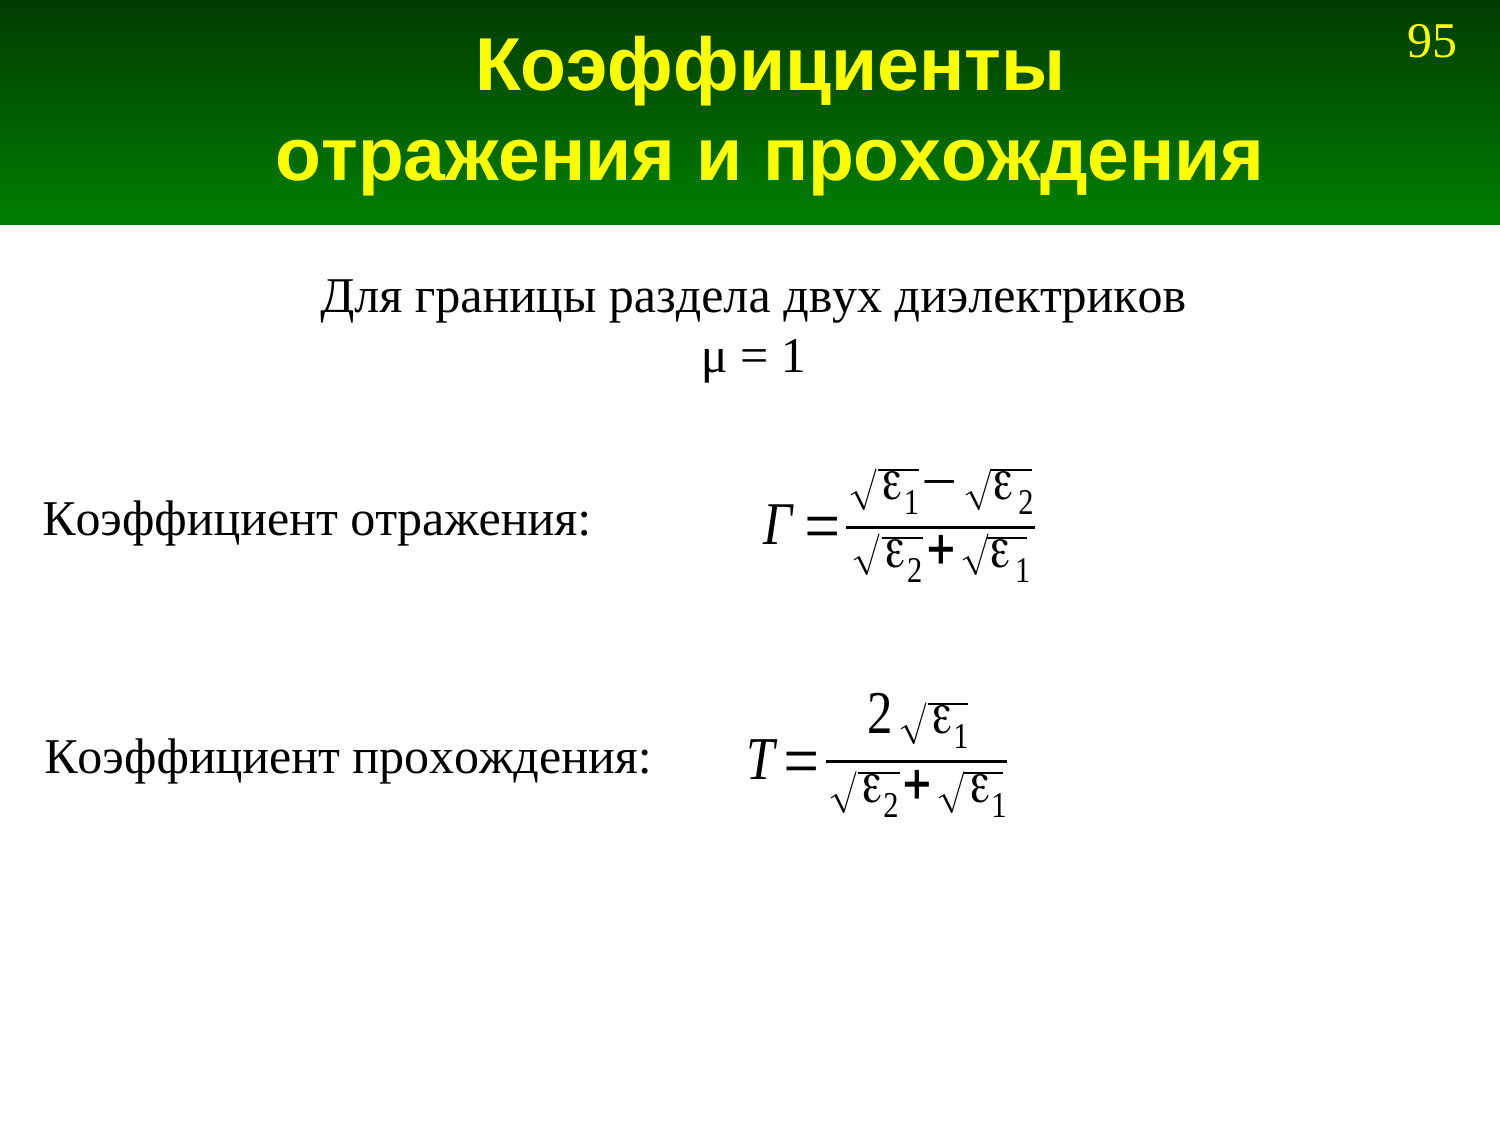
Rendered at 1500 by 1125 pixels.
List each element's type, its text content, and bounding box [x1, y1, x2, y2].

title Коэффициенты отражения и прохождения [100, 7, 1441, 204]
chart [747, 464, 1051, 591]
text_box Для границы раздела двух диэлектриков μ = 1 [305, 254, 1195, 390]
text_box Коэффициент отражения: [27, 478, 603, 554]
chart [733, 680, 1023, 826]
text_box Коэффициент прохождения: [29, 715, 660, 791]
